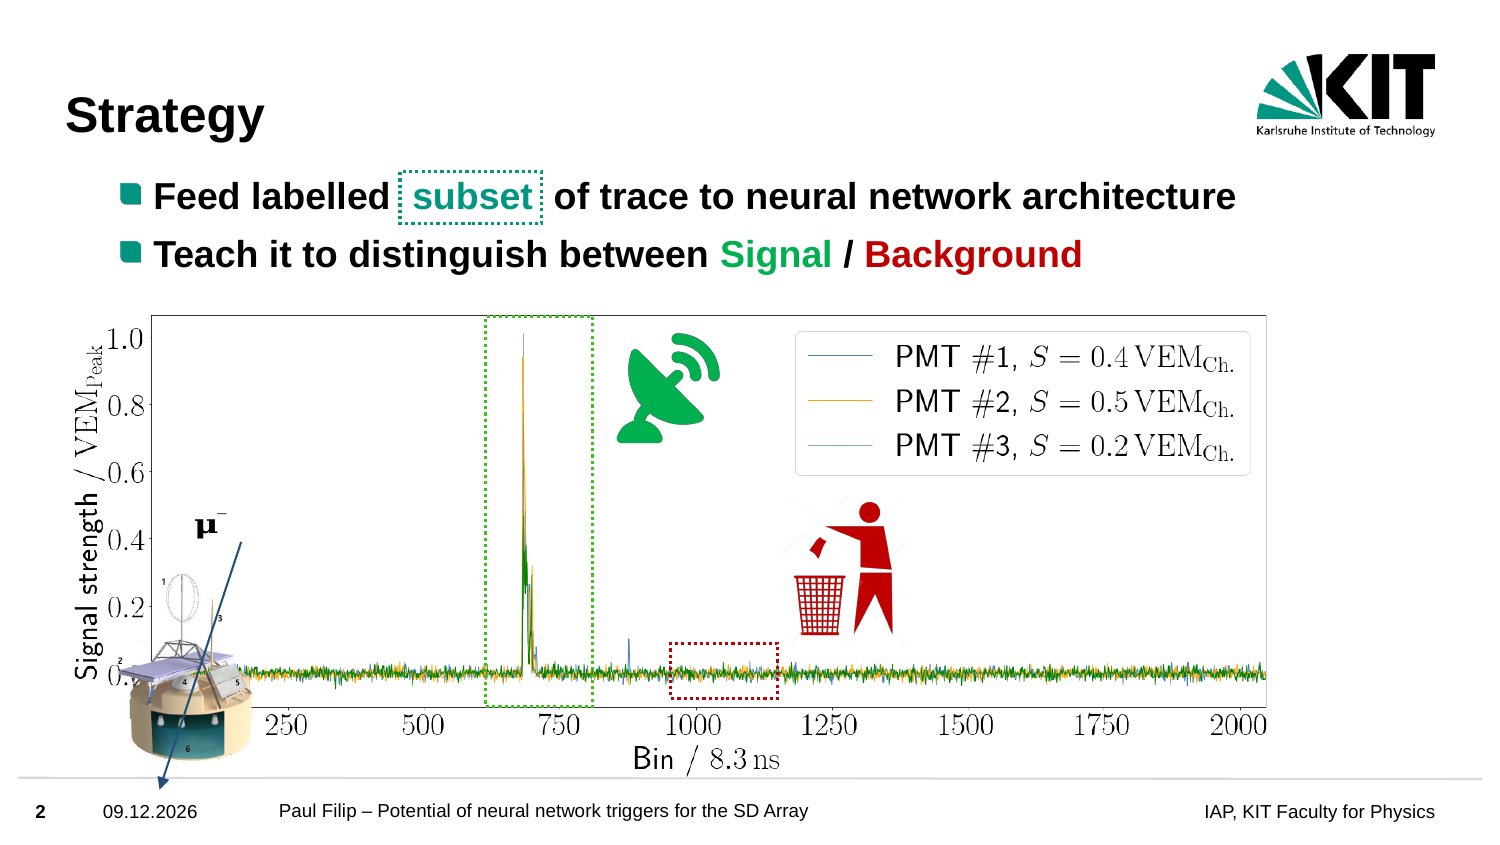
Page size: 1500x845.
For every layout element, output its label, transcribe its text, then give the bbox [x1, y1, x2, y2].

picture [67, 310, 1274, 781]
list Feed labelled subset of trace to neural network architecture Teach it to distinguish between Signal / Background [76, 177, 1424, 754]
picture [1257, 54, 1435, 137]
chart [194, 508, 230, 541]
title Strategy [64, 48, 1192, 144]
